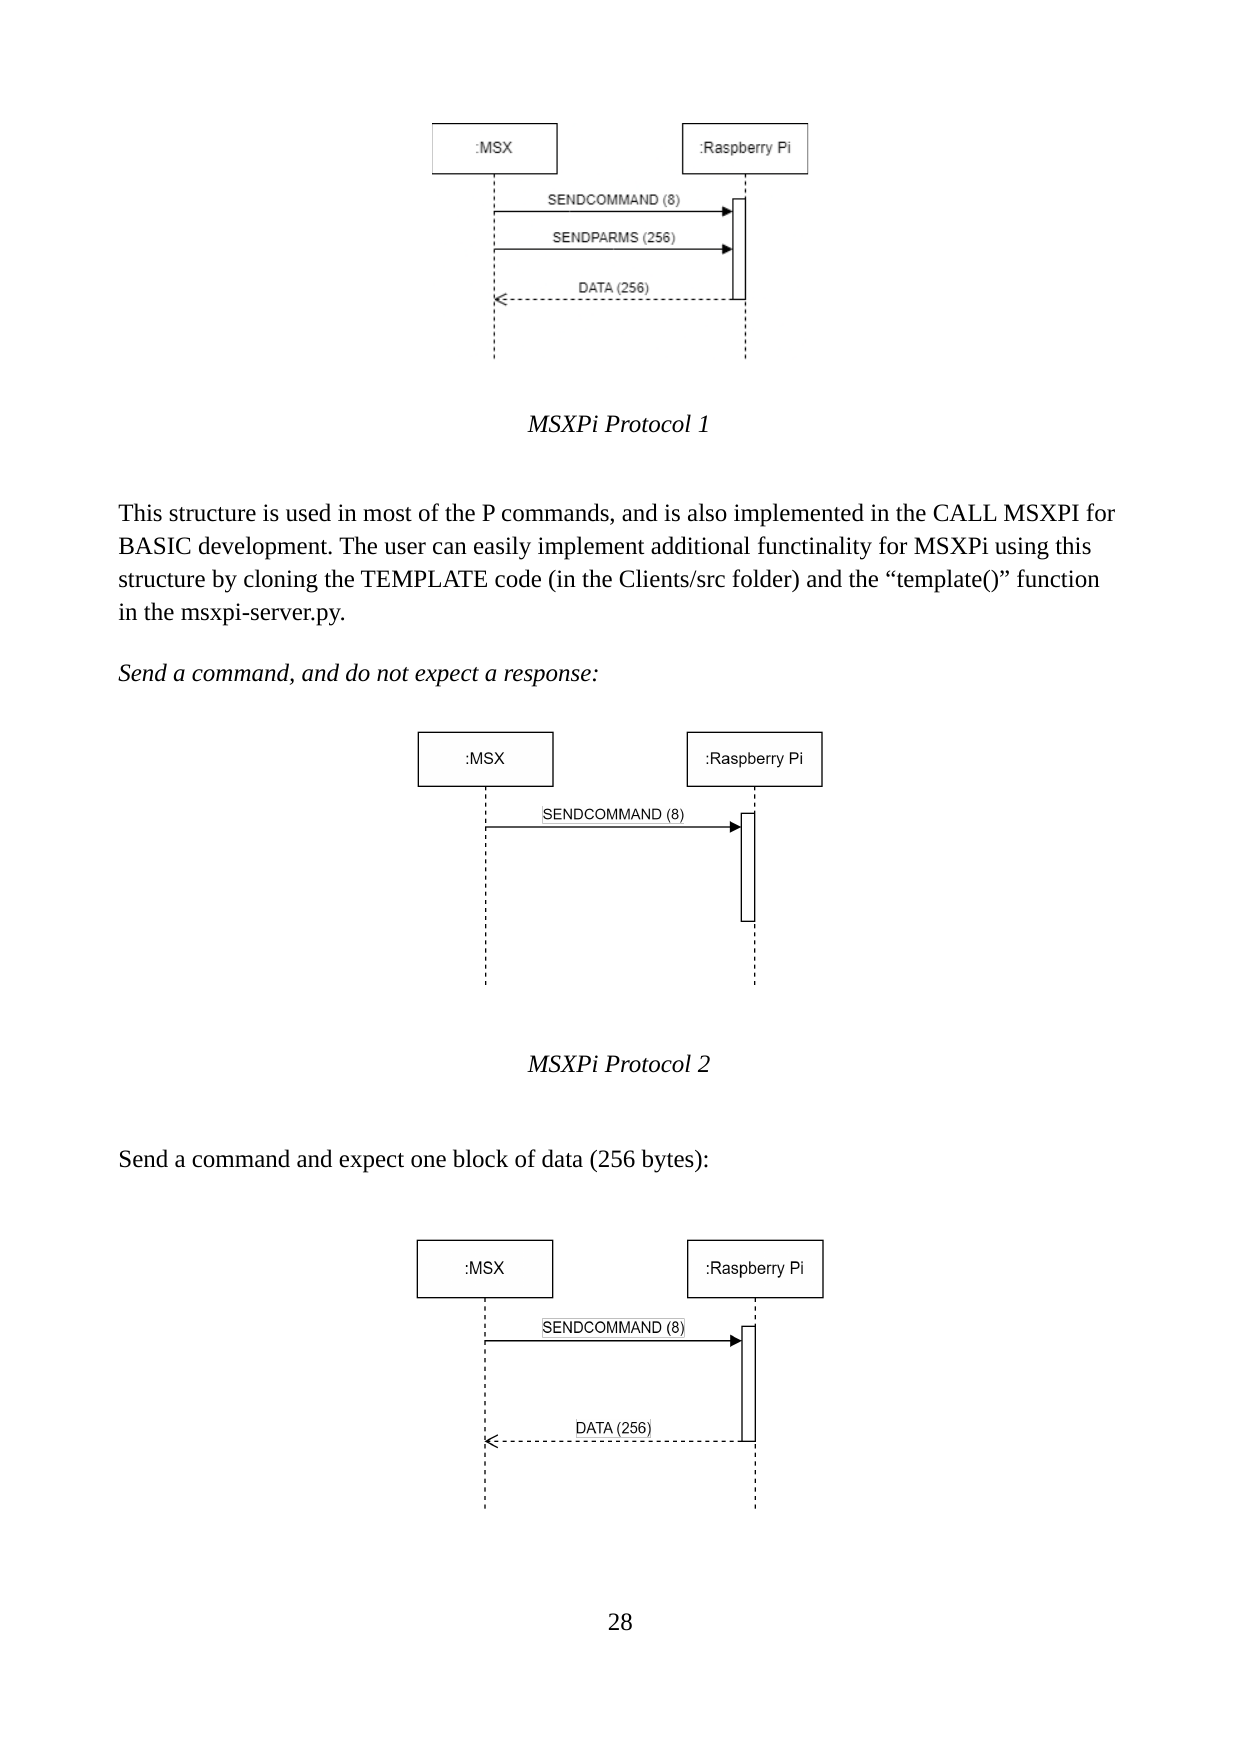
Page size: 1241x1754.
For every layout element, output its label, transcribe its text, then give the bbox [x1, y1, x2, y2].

text Send a command, and do not expect a response: [118, 658, 1122, 686]
text MSXPi Protocol 1 [118, 409, 1122, 438]
picture [404, 718, 836, 1003]
table_header [118, 719, 1122, 1037]
picture [403, 1226, 837, 1528]
table_header [118, 1192, 1122, 1562]
text Send a command and expect one block of data (256 bytes): [118, 1144, 1122, 1173]
text MSXPi Protocol 2 [118, 1049, 1122, 1078]
picture [432, 123, 809, 363]
text This structure is used in most of the P commands, and is also implemented in the CALL MSXPI for BASIC development. The user can easily implement additional functinality for MSXPi using this structure by cloning the TEMPLATE code (in the Clients/src folder) and the “template()” function in the msxpi-server.py. [118, 498, 1122, 626]
table_header [118, 699, 1122, 718]
table_header [118, 118, 1122, 397]
